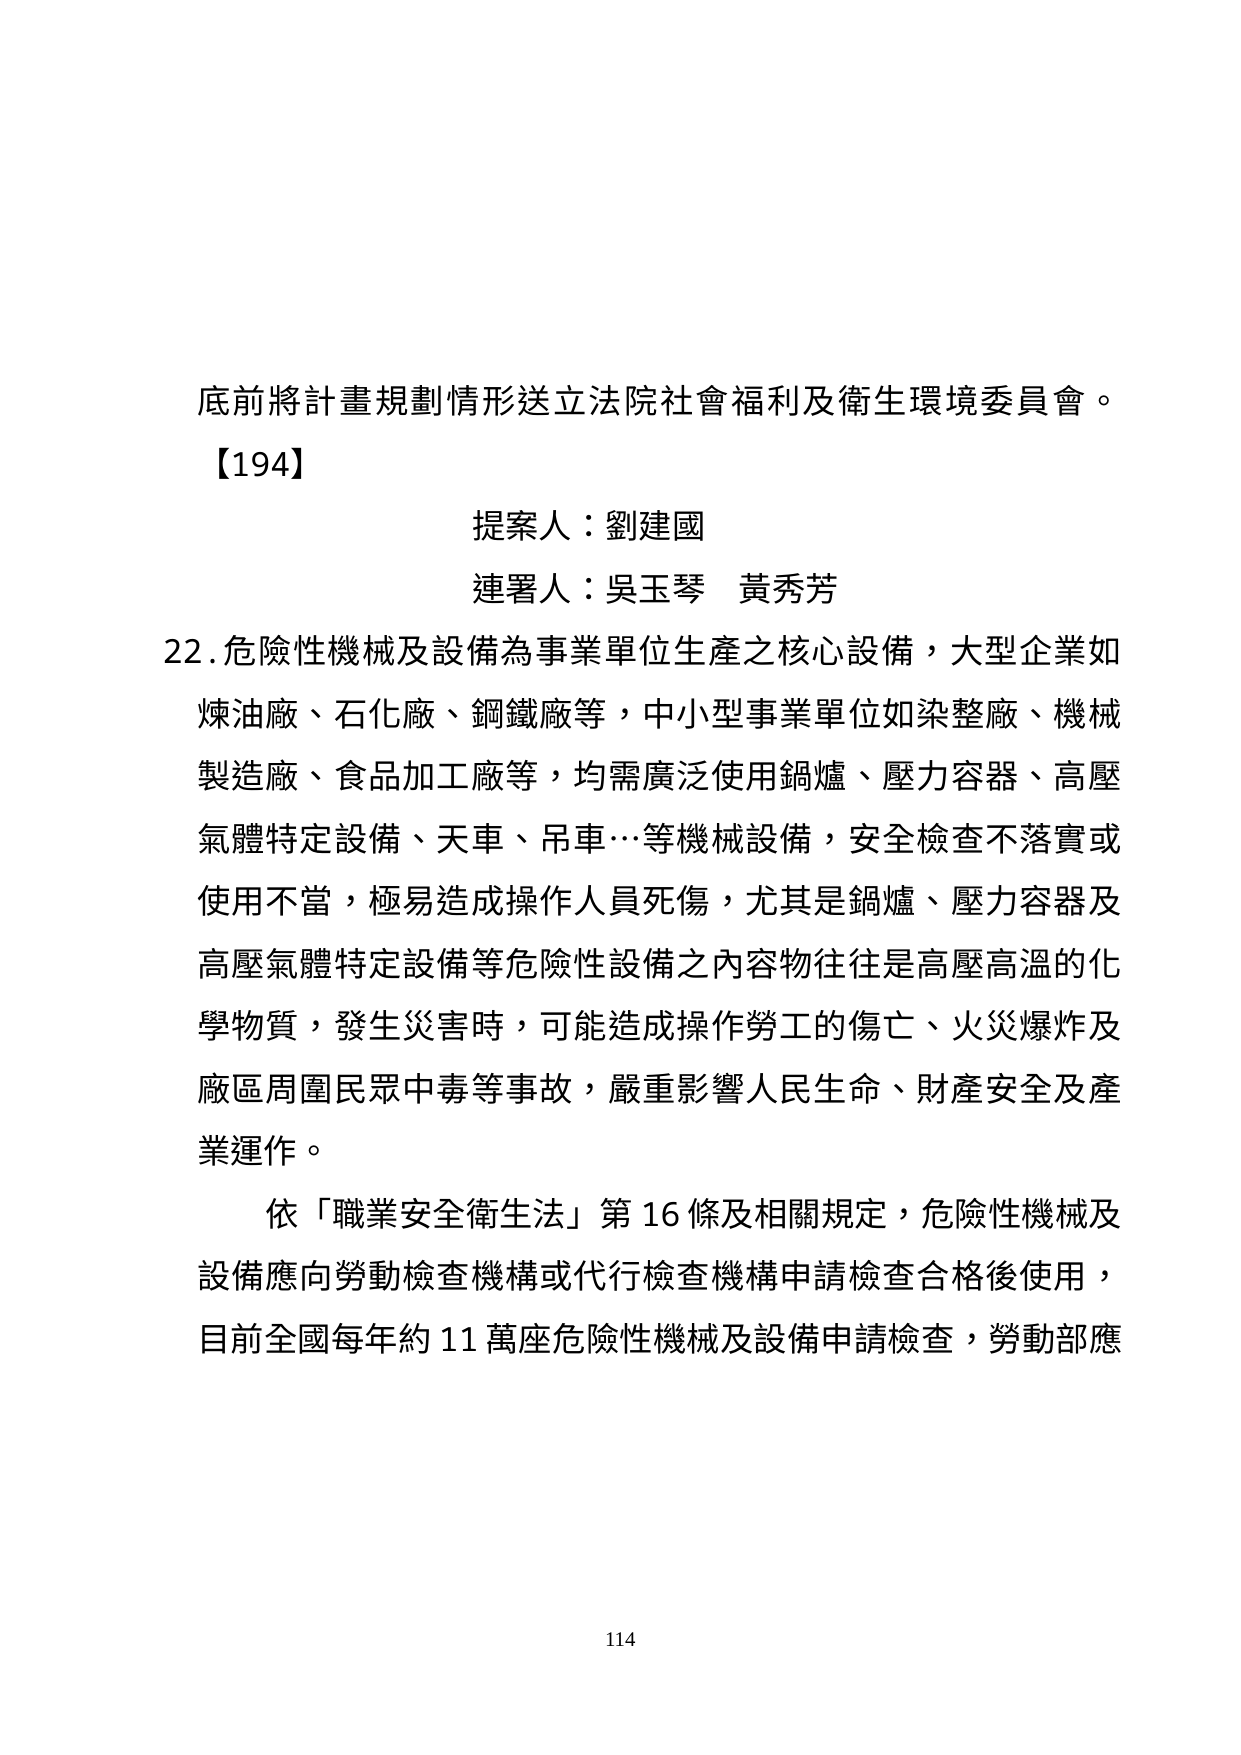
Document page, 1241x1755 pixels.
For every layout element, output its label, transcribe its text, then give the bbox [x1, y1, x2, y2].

text 提案人：劉建國 [197, 483, 1122, 545]
text 22.危險性機械及設備為事業單位生產之核心設備，大型企業如煉油廠、石化廠、鋼鐵廠等，中小型事業單位如染整廠、機械製造廠、食品加工廠等，均需廣泛使用鍋爐、壓力容器、高壓氣體特定設備、天車、吊車…等機械設備，安全檢查不落實或使用不當，極易造成操作人員死傷，尤其是鍋爐、壓力容器及高壓氣體特定設備等危險性設備之內容物往往是高壓高溫的化學物質，發生災害時，可能造成操作勞工的傷亡、火災爆炸及廠區周圍民眾中毒等事故，嚴重影響人民生命、財產安全及產業運作。 [162, 608, 1122, 1170]
text 連署人：吳玉琴 黃秀芳 [197, 545, 1122, 608]
text 依「職業安全衛生法」第16條及相關規定，危險性機械及設備應向勞動檢查機構或代行檢查機構申請檢查合格後使用，目前全國每年約11萬座危險性機械及設備申請檢查，勞動部應 [197, 1170, 1122, 1358]
text 底前將計畫規劃情形送立法院社會福利及衛生環境委員會。【194】 [162, 358, 1122, 483]
